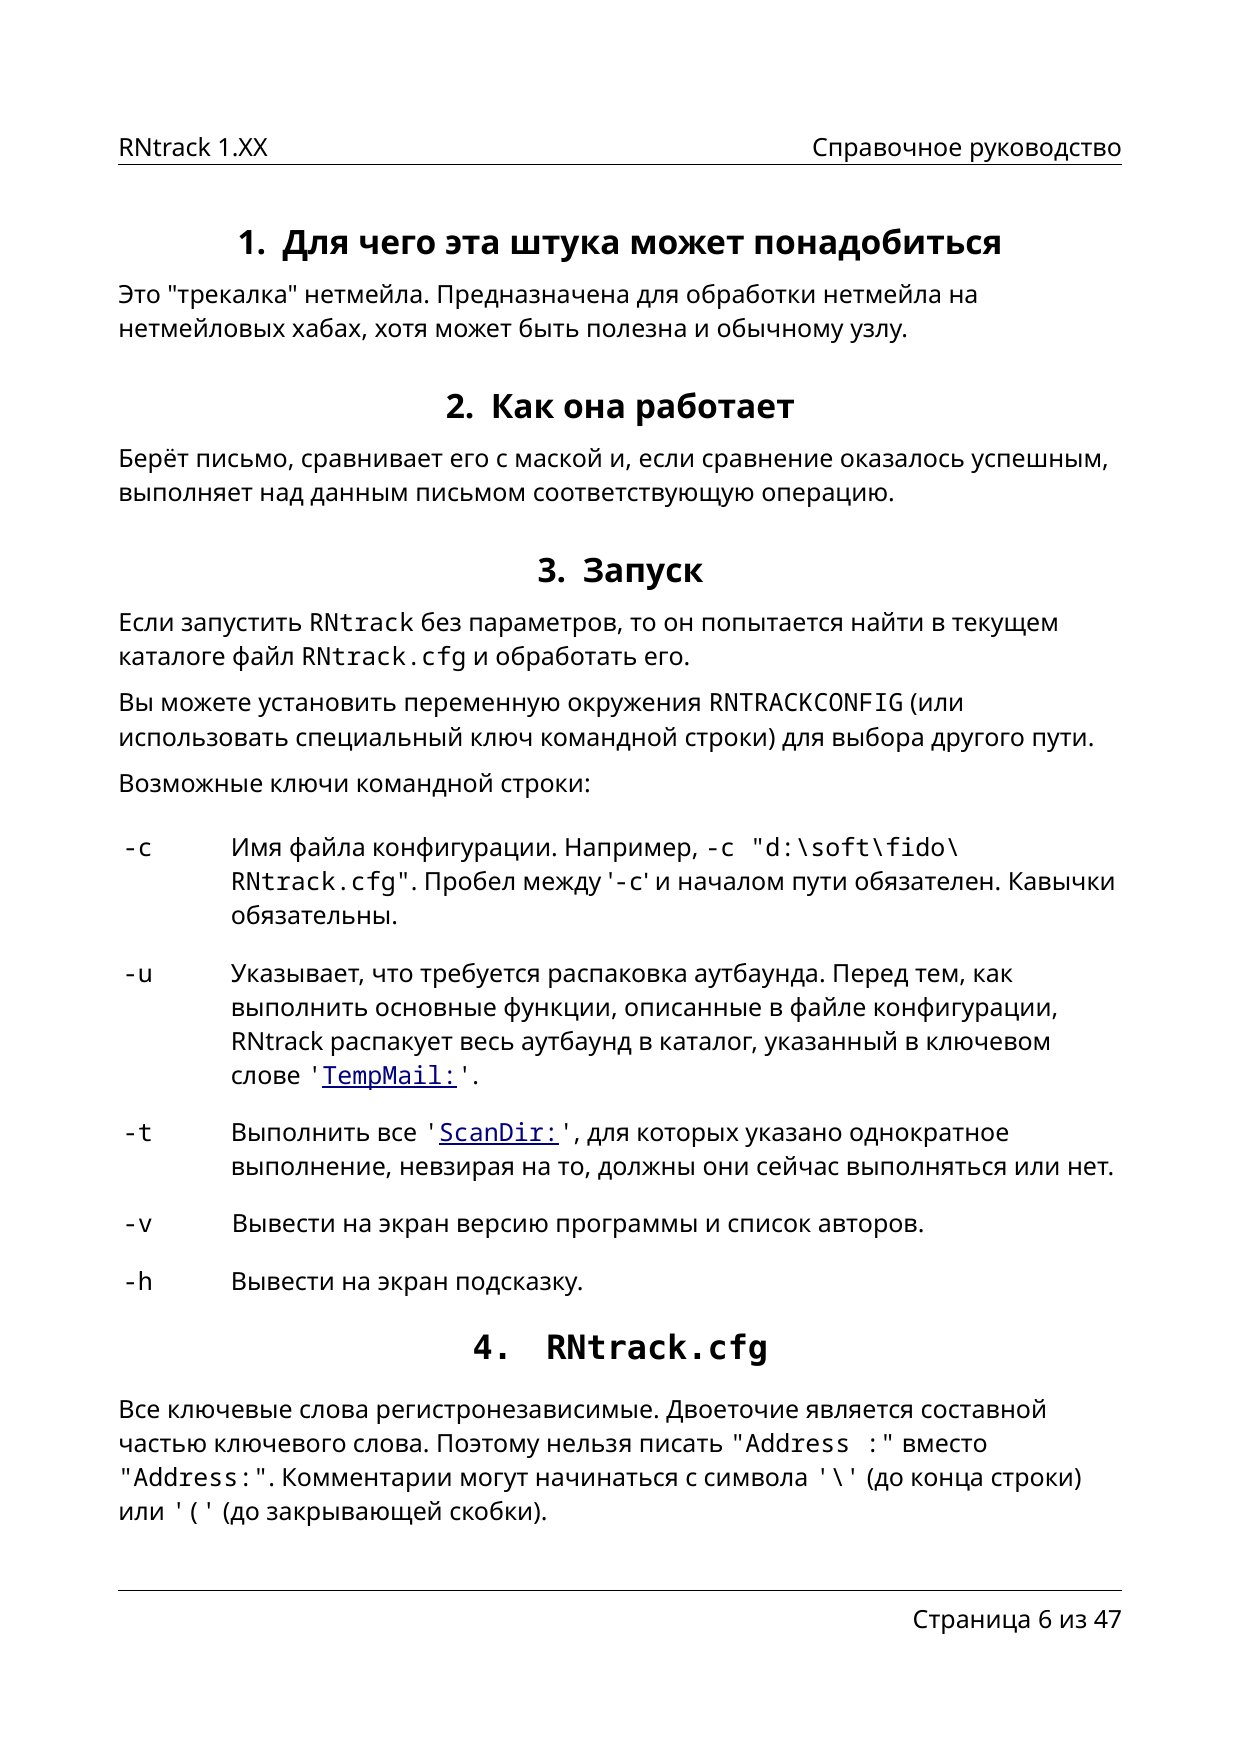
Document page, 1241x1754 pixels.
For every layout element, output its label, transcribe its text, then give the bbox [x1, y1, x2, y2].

table_cell -h [118, 1246, 226, 1303]
table_cell -v [118, 1189, 226, 1246]
text Берёт письмо, сравнивает его с маской и, если сравнение оказалось успешным, выполняет над данным письмом соответствующую операцию. [118, 441, 1122, 509]
text Вы можете установить переменную окружения RNTRACKCONFIG (или использовать специальный ключ командной строки) для выбора другого пути. [118, 685, 1122, 753]
subtitle Запуск [118, 546, 1122, 592]
table_cell -u [118, 938, 226, 1097]
subtitle Как она работает [118, 382, 1122, 428]
table_cell Вывести на экран подсказку. [226, 1246, 1122, 1303]
table_header Имя файла конфигурации. Например, -c "d:\soft\fido\RNtrack.cfg". Пробел между '-c' и началом пути обязателен. Кавычки обязательны. [226, 812, 1122, 938]
text Все ключевые слова регистронезависимые. Двоеточие является составной частью ключевого слова. Поэтому нельзя писать "Address :" вместо "Address:". Комментарии могут начинаться с символа '\' (до конца строки) или '(' (до закрывающей скобки). [118, 1391, 1122, 1528]
text Возможные ключи командной строки: [118, 766, 1122, 800]
text Если запустить RNtrack без параметров, то он попытается найти в текущем каталоге файл RNtrack.cfg и обработать его. [118, 604, 1122, 673]
table_cell -t [118, 1097, 226, 1188]
subtitle RNtrack.cfg [118, 1328, 1122, 1367]
table_cell Указывает, что требуется распаковка аутбаунда. Перед тем, как выполнить основные функции, описанные в файле конфигурации, RNtrack распакует весь аутбаунд в каталог, указанный в ключевом слове 'TempMail:'. [226, 938, 1122, 1097]
table_header -с [118, 812, 226, 938]
subtitle Для чего эта штука может понадобиться [118, 218, 1122, 264]
text Это "трекалка" нетмейла. Предназначена для обработки нетмейла на нетмейловых хабах, хотя может быть полезна и обычному узлу. [118, 277, 1122, 345]
table_cell Вывести на экран версию программы и список авторов. [226, 1189, 1122, 1246]
table_cell Выполнить все 'ScanDir:', для которых указано однократное выполнение, невзирая на то, должны они сейчас выполняться или нет. [226, 1097, 1122, 1188]
